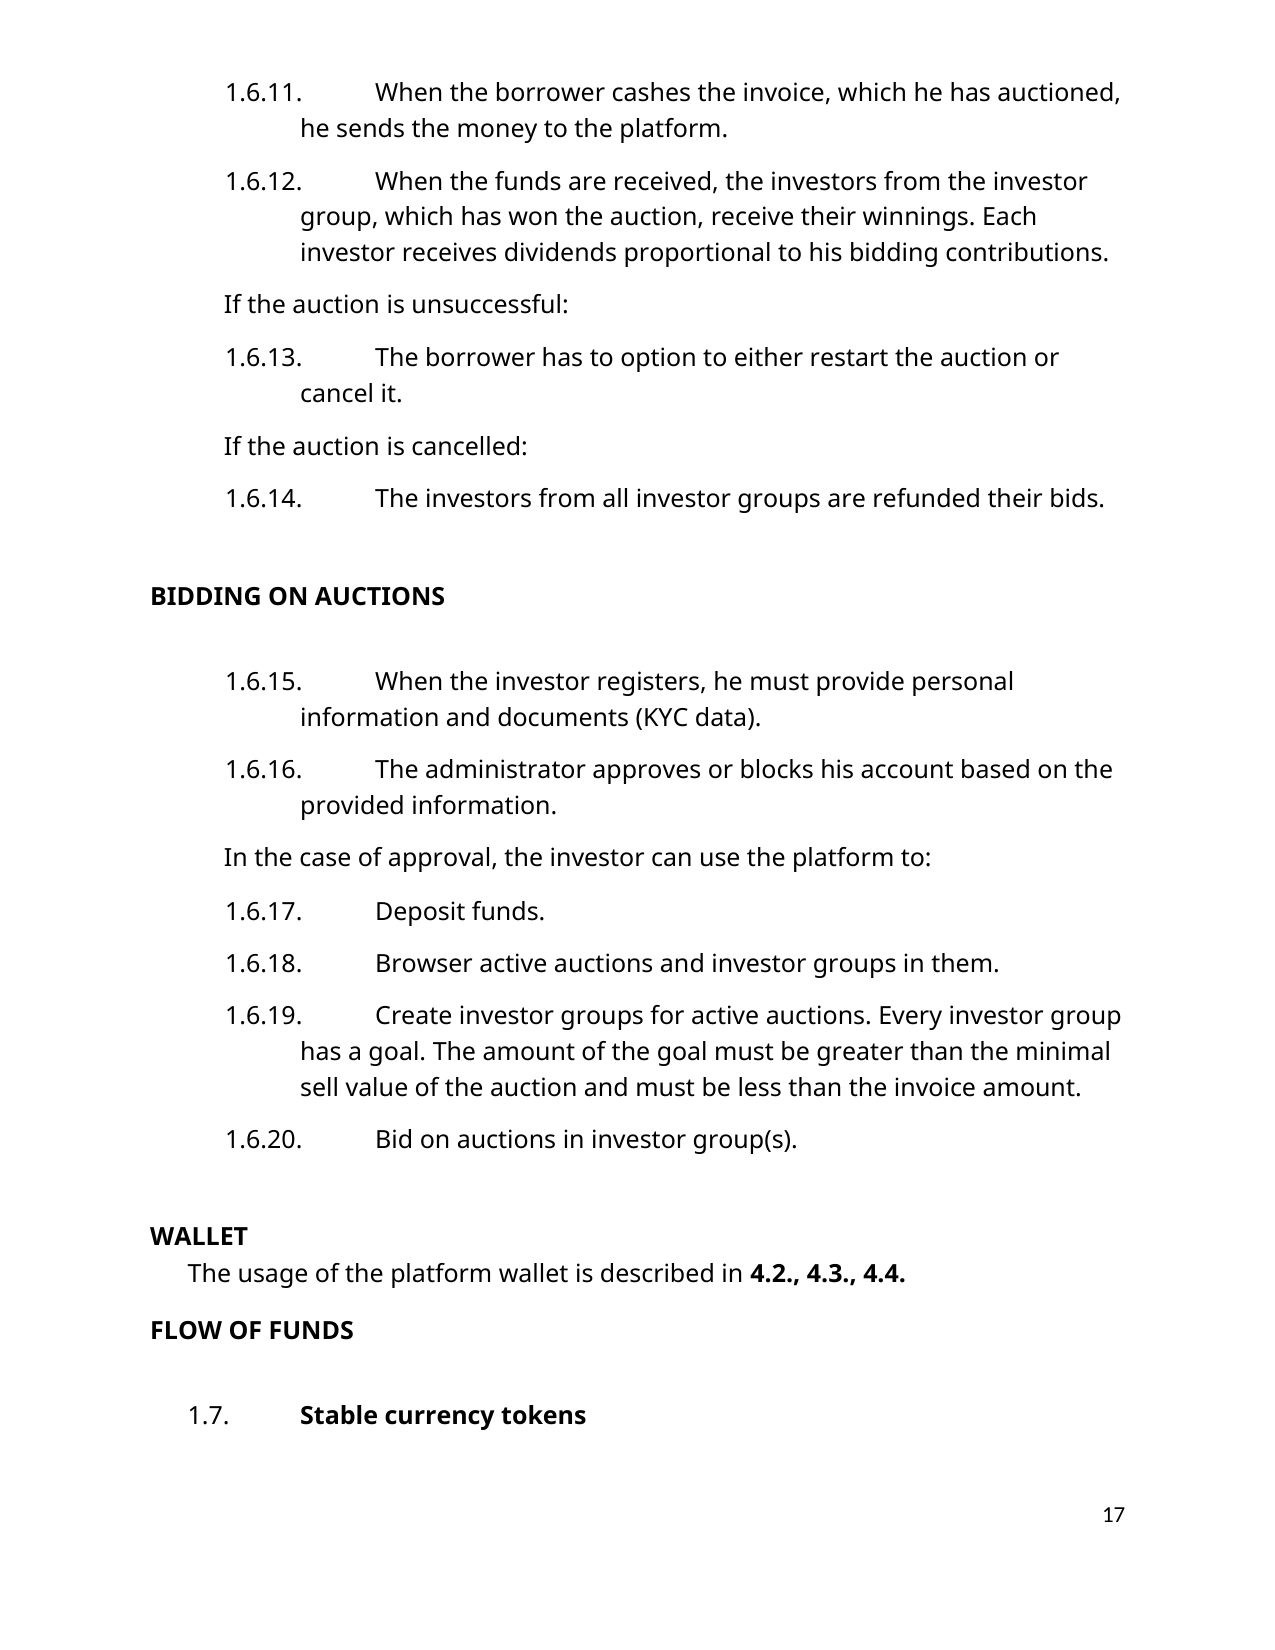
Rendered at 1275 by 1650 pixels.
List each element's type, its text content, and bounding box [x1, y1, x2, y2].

list Create investor groups for active auctions. Every investor group has a goal. The amount of the goal must be greater than the minimal sell value of the auction and must be less than the invoice amount. [225, 998, 1125, 1103]
list When the funds are received, the investors from the investor group, which has won the auction, receive their winnings. Each investor receives dividends proportional to his bidding contributions. [225, 163, 1125, 269]
list The administrator approves or blocks his account based on the provided information. [225, 752, 1125, 822]
subtitle FLOW OF FUNDS [150, 1312, 1125, 1346]
list Bid on auctions in investor group(s). [225, 1122, 1125, 1156]
list Browser active auctions and investor groups in them. [225, 946, 1125, 979]
text If the auction is cancelled: [224, 428, 1125, 462]
text The usage of the platform wallet is described in 4.2., 4.3., 4.4. [187, 1255, 1125, 1289]
list Stable currency tokens [187, 1398, 1125, 1432]
list Deposit funds. [225, 893, 1125, 927]
list The borrower has to option to either restart the auction or cancel it. [225, 340, 1125, 410]
subtitle BIDDING ON AUCTIONS [150, 578, 1125, 612]
list When the investor registers, he must provide personal information and documents (KYC data). [225, 664, 1125, 734]
text In the case of approval, the investor can use the platform to: [224, 840, 1125, 874]
list When the borrower cashes the invoice, which he has auctioned, he sends the money to the platform. [225, 75, 1125, 145]
list The investors from all investor groups are refunded their bids. [225, 481, 1125, 515]
text If the auction is unsuccessful: [224, 287, 1125, 321]
subtitle WALLET [150, 1219, 1125, 1253]
